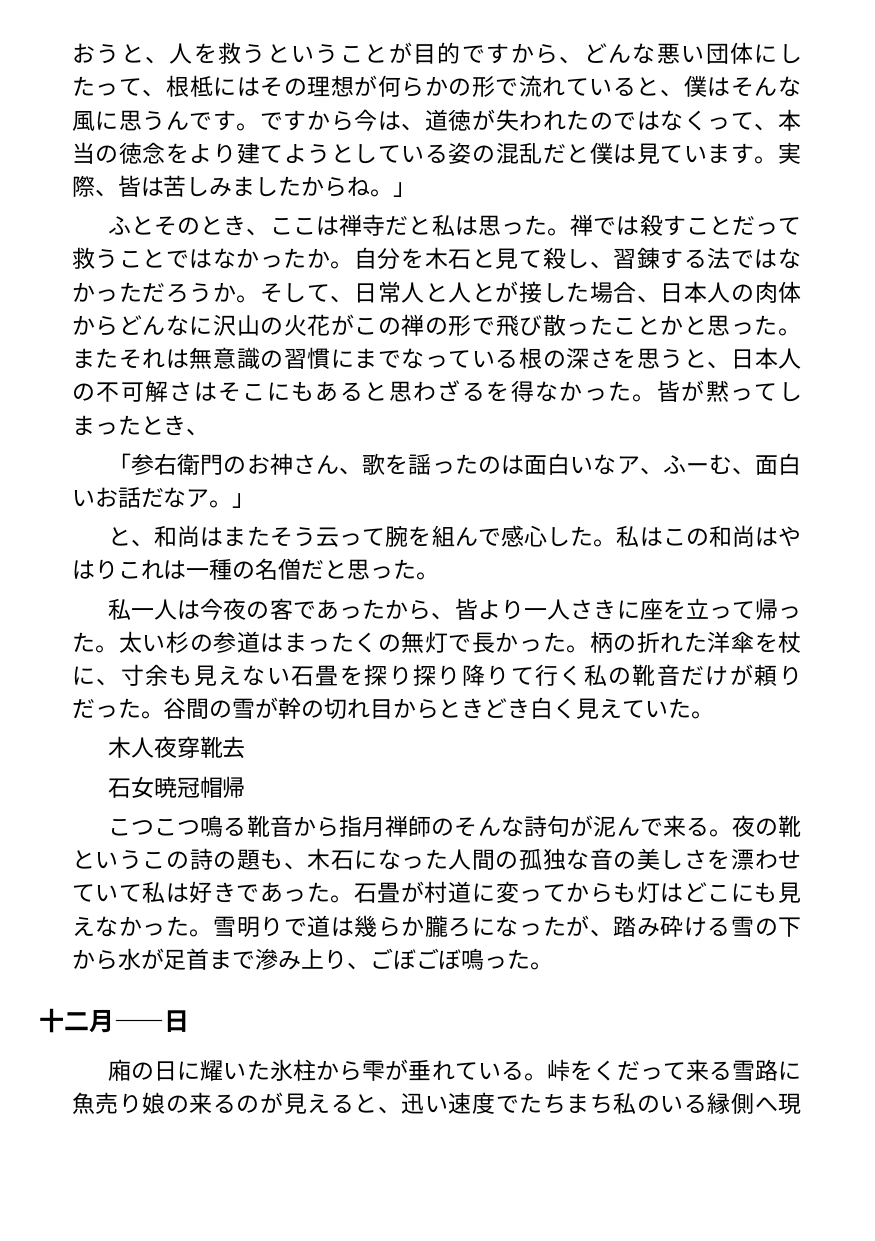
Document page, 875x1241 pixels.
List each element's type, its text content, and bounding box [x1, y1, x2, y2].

text こつこつ鳴る靴音から指月禅師のそんな詩句が泥んで来る。夜の靴というこの詩の題も、木石になった人間の孤独な音の美しさを漂わせていて私は好きであった。石畳が村道に変ってからも灯はどこにも見えなかった。雪明りで道は幾らか朧ろになったが、踏み砕ける雪の下から水が足首まで滲み上り、ごぼごぼ鳴った。 [72, 809, 802, 975]
text 「参右衛門のお神さん、歌を謡ったのは面白いなア、ふーむ、面白いお話だなア。」 [72, 447, 802, 513]
text 廂の日に耀いた氷柱から雫が垂れている。峠をくだって来る雪路に魚売り娘の来るのが見えると、迅い速度でたちまち私のいる縁側へ現 [72, 1053, 802, 1119]
text おうと、人を救うということが目的ですから、どんな悪い団体にしたって、根柢にはその理想が何らかの形で流れていると、僕はそんな風に思うんです。ですから今は、道徳が失われたのではなくって、本当の徳念をより建てようとしている姿の混乱だと僕は見ています。実際、皆は苦しみましたからね。」 [72, 36, 802, 202]
text 木人夜穿靴去 [72, 730, 802, 763]
text と、和尚はまたそう云って腕を組んで感心した。私はこの和尚はやはりこれは一種の名僧だと思った。 [72, 519, 802, 586]
text ふとそのとき、ここは禅寺だと私は思った。禅では殺すことだって救うことではなかったか。自分を木石と見て殺し、習錬する法ではなかっただろうか。そして、日常人と人とが接した場合、日本人の肉体からどんなに沢山の火花がこの禅の形で飛び散ったことかと思った。またそれは無意識の習慣にまでなっている根の深さを思うと、日本人の不可解さはそこにもあると思わざるを得なかった。皆が黙ってしまったとき、 [72, 208, 802, 441]
text 私一人は今夜の客であったから、皆より一人さきに座を立って帰った。太い杉の参道はまったくの無灯で長かった。柄の折れた洋傘を杖に、寸余も見えない石畳を探り探り降りて行く私の靴音だけが頼りだった。谷間の雪が幹の切れ目からときどき白く見えていた。 [72, 591, 802, 724]
text 石女暁冠帽帰 [72, 769, 802, 803]
subtitle 十二月――日 [36, 998, 838, 1041]
